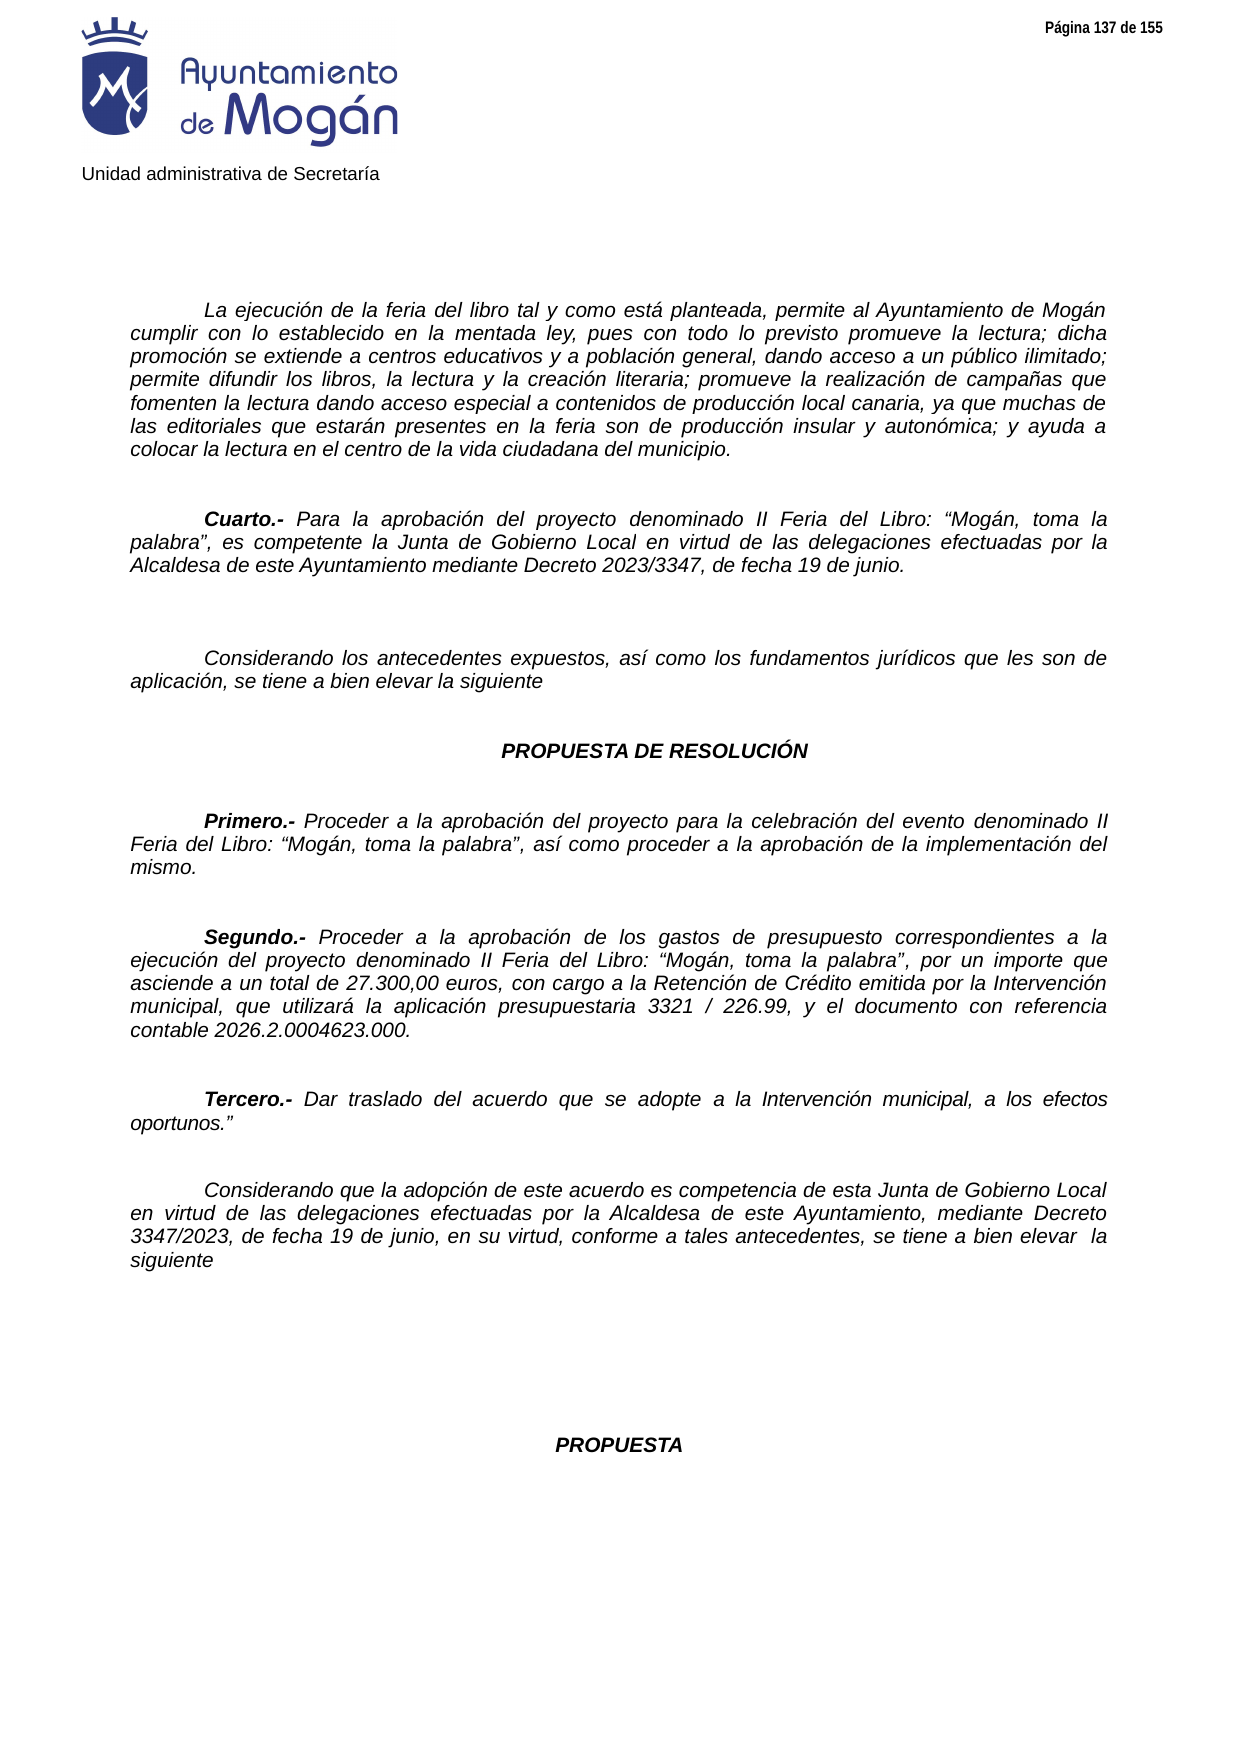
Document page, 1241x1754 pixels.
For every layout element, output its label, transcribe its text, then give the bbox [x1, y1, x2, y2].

text La ejecución de la feria del libro tal y como está planteada, permite al Ayuntamiento de Mogán cumplir con lo establecido en la mentada ley, pues con todo lo previsto promueve la lectura; dicha promoción se extiende a centros educativos y a población general, dando acceso a un público ilimitado; permite difundir los libros, la lectura y la creación literaria; promueve la realización de campañas que fomenten la lectura dando acceso especial a contenidos de producción local canaria, ya que muchas de las editoriales que estarán presentes en la feria son de producción insular y autonómica; y ayuda a colocar la lectura en el centro de la vida ciudadana del municipio. [130, 298, 1110, 461]
text PROPUESTA [130, 1434, 1110, 1457]
text Cuarto.- Para la aprobación del proyecto denominado II Feria del Libro: “Mogán, toma la palabra”, es competente la Junta de Gobierno Local en virtud de las delegaciones efectuadas por la Alcaldesa de este Ayuntamiento mediante Decreto 2023/3347, de fecha 19 de junio. [130, 507, 1110, 577]
picture [81, 17, 398, 153]
text Tercero.- Dar traslado del acuerdo que se adopte a la Intervención municipal, a los efectos oportunos.” [130, 1088, 1110, 1134]
text Considerando los antecedentes expuestos, así como los fundamentos jurídicos que les son de aplicación, se tiene a bien elevar la siguiente [130, 647, 1110, 693]
text Considerando que la adopción de este acuerdo es competencia de esta Junta de Gobierno Local en virtud de las delegaciones efectuadas por la Alcaldesa de este Ayuntamiento, mediante Decreto 3347/2023, de fecha 19 de junio, en su virtud, conforme a tales antecedentes, se tiene a bien elevar la siguiente [130, 1178, 1110, 1271]
text PROPUESTA DE RESOLUCIÓN [130, 739, 1110, 763]
text Segundo.- Proceder a la aprobación de los gastos de presupuesto correspondientes a la ejecución del proyecto denominado II Feria del Libro: “Mogán, toma la palabra”, por un importe que asciende a un total de 27.300,00 euros, con cargo a la Retención de Crédito emitida por la Intervención municipal, que utilizará la aplicación presupuestaria 3321 / 226.99, y el documento con referencia contable 2026.2.0004623.000. [130, 925, 1110, 1041]
text Primero.- Proceder a la aprobación del proyecto para la celebración del evento denominado II Feria del Libro: “Mogán, toma la palabra”, así como proceder a la aprobación de la implementación del mismo. [130, 809, 1110, 879]
